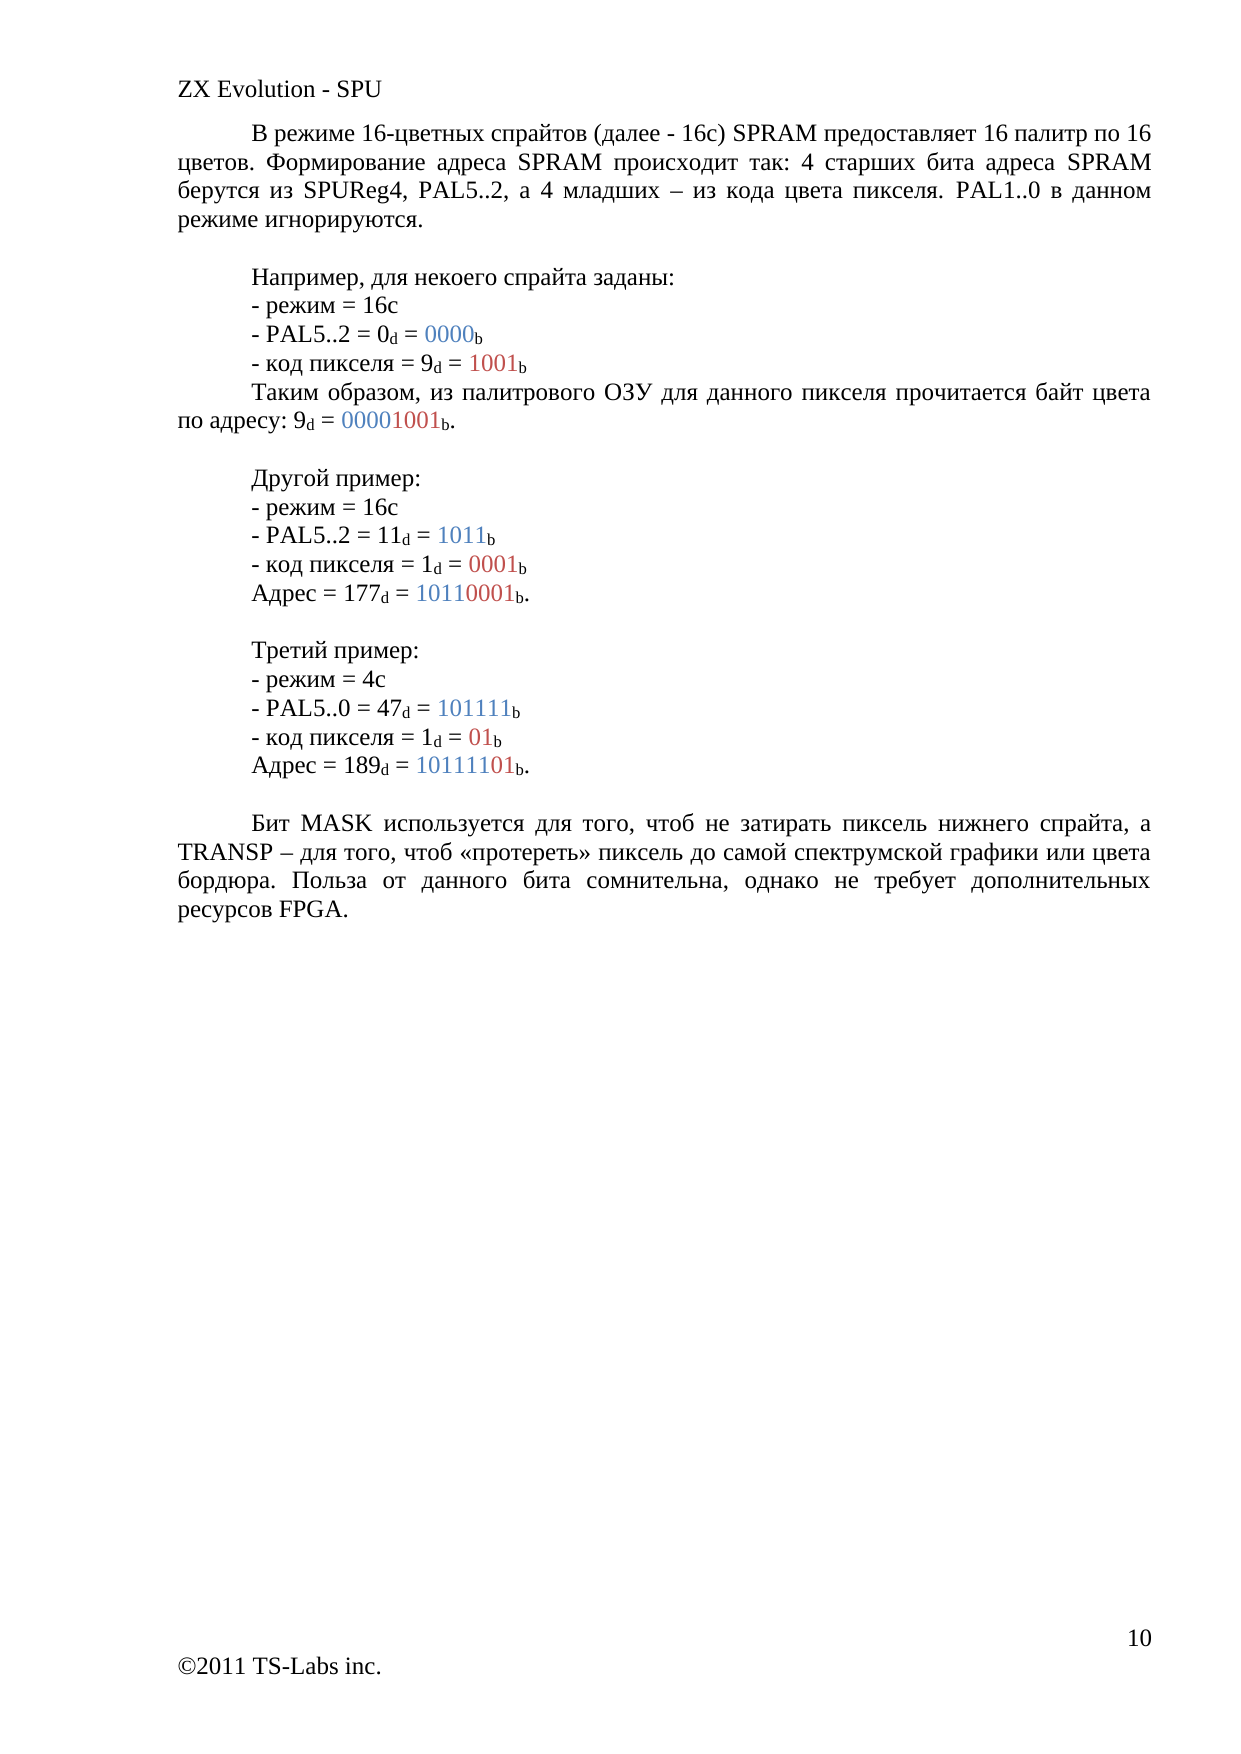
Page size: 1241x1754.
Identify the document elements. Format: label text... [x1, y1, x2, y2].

text Другой пример: [177, 463, 1152, 492]
text - режим = 16с [177, 492, 1152, 521]
text Адрес = 189d = 10111101b. [177, 751, 1152, 779]
text - код пикселя = 1d = 0001b [177, 549, 1152, 578]
text - код пикселя = 9d = 1001b [177, 348, 1152, 377]
text - режим = 16с [177, 291, 1152, 319]
text - режим = 4с [177, 664, 1152, 693]
text - PAL5..2 = 11d = 1011b [177, 521, 1152, 549]
text В режиме 16-цветных спрайтов (далее - 16с) SPRAM предоставляет 16 палитр по 16 цветов. Формирование адреса SPRAM происходит так: 4 старших бита адреса SPRAM берутся из SPUReg4, PAL5..2, а 4 младших – из кода цвета пикселя. PAL1..0 в данном режиме игнорируются. [177, 118, 1152, 233]
text - PAL5..2 = 0d = 0000b [177, 319, 1152, 348]
text Адрес = 177d = 10110001b. [177, 578, 1152, 607]
text Например, для некоего спрайта заданы: [177, 262, 1152, 291]
text Третий пример: [177, 636, 1152, 664]
text - код пикселя = 1d = 01b [177, 722, 1152, 751]
text Таким образом, из палитрового ОЗУ для данного пикселя прочитается байт цвета по адресу: 9d = 00001001b. [177, 377, 1152, 434]
text Бит MASK используется для того, чтоб не затирать пиксель нижнего спрайта, а TRANSP – для того, чтоб «протереть» пиксель до самой спектрумской графики или цвета бордюра. Польза от данного бита сомнительна, однако не требует дополнительных ресурсов FPGA. [177, 808, 1152, 923]
text - PAL5..0 = 47d = 101111b [177, 693, 1152, 722]
